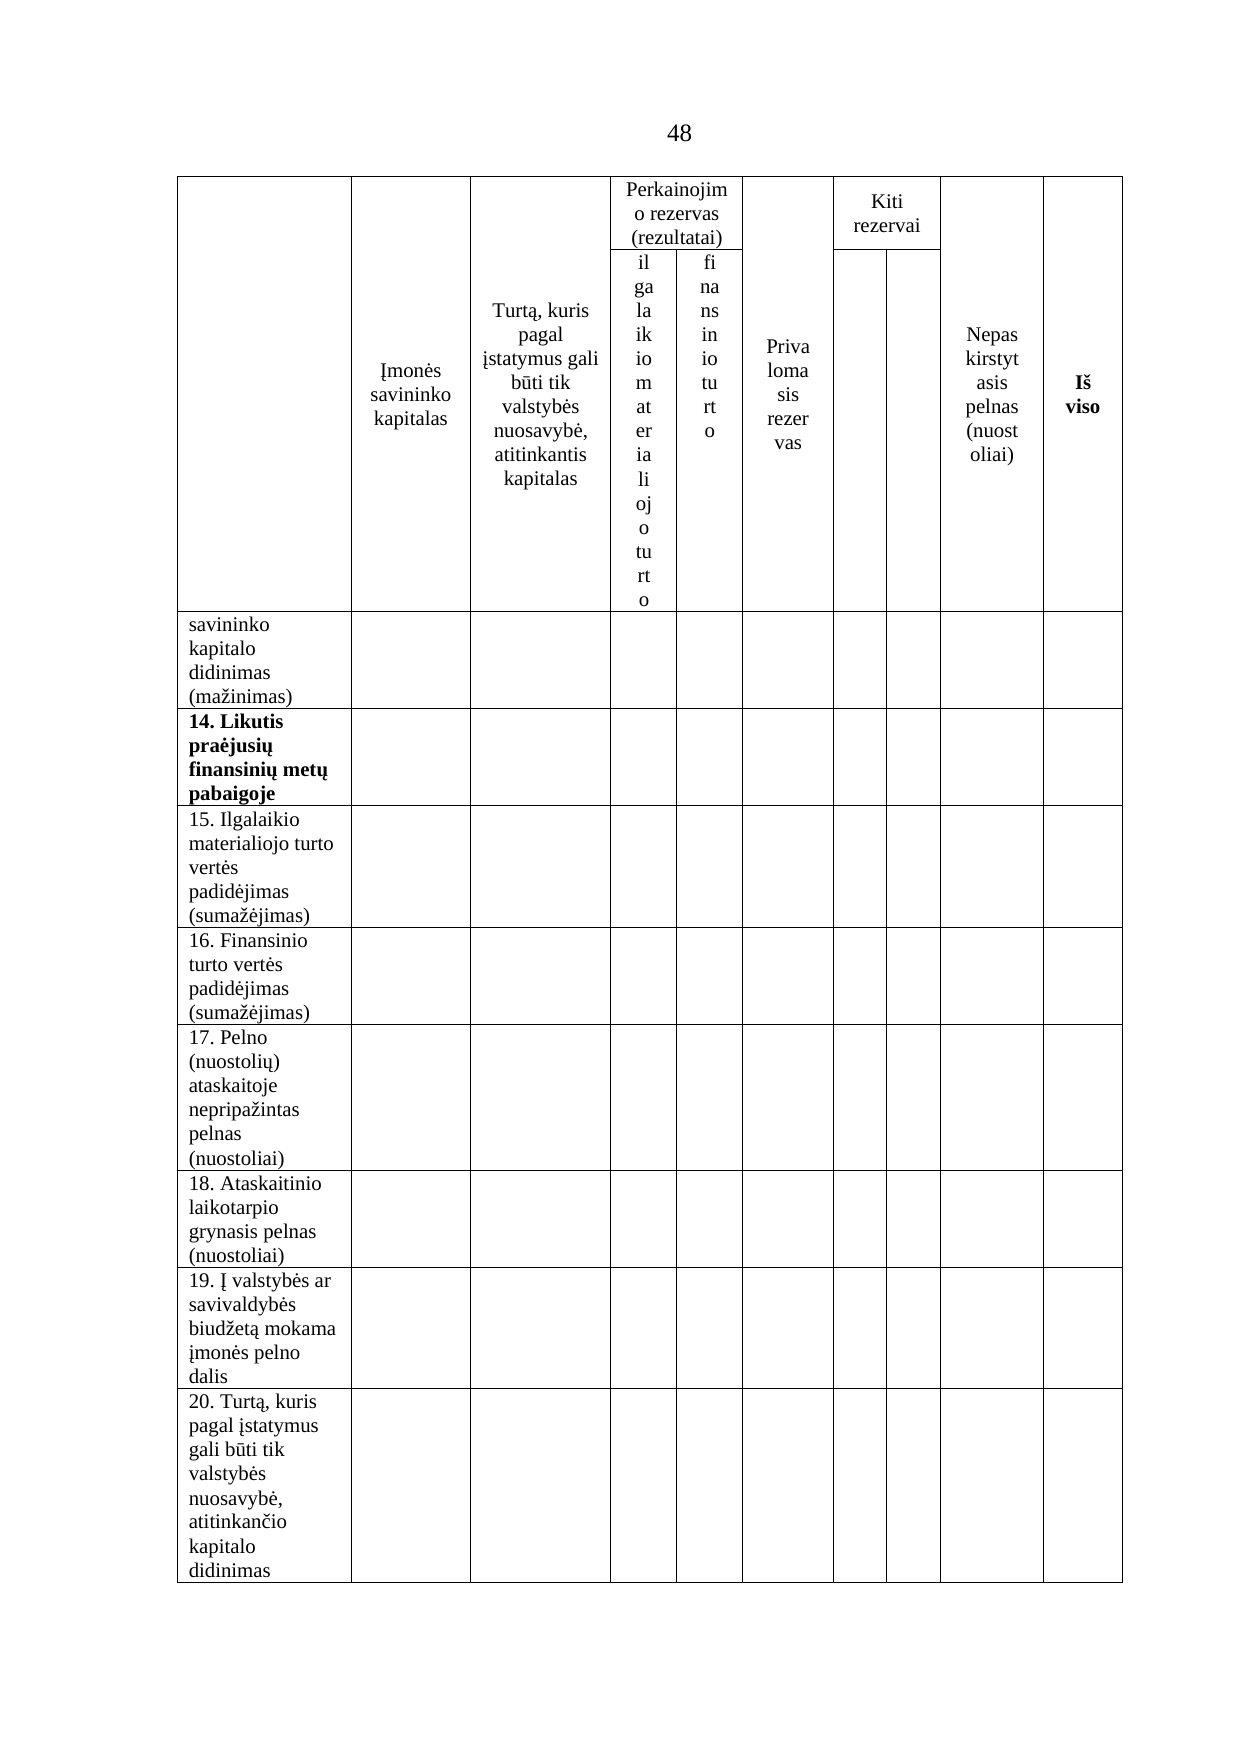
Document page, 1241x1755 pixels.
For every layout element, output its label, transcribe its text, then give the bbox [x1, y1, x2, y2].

table_header Turtą, kuris pagal įstatymus gali būti tik valstybės nuosavybė, atitinkantis kapitalas [471, 177, 610, 611]
table_cell [941, 1268, 1043, 1388]
table_cell [941, 806, 1043, 927]
table_cell [743, 1389, 833, 1582]
table_cell [352, 928, 470, 1024]
table_cell [352, 709, 470, 805]
table_header Nepaskirstytasis pelnas (nuostoliai) [941, 177, 1043, 611]
table_cell [471, 928, 610, 1024]
table_cell [743, 1025, 833, 1169]
table_cell [677, 1389, 742, 1582]
table_cell [471, 1389, 610, 1582]
table_cell [471, 709, 610, 805]
table_cell [677, 1025, 742, 1169]
table_header Perkainojimo rezervas (rezultatai) [611, 177, 742, 249]
table_cell 17. Pelno (nuostolių) ataskaitoje nepripažintas pelnas (nuostoliai) [178, 1025, 351, 1169]
table_cell [677, 612, 742, 708]
table_header Privalomasis rezervas [743, 177, 833, 611]
table_cell [834, 1025, 886, 1169]
table_cell [611, 612, 676, 708]
table_cell [352, 1389, 470, 1582]
table_cell [611, 1171, 676, 1267]
table_cell [887, 612, 940, 708]
table_cell [611, 709, 676, 805]
table_cell [834, 612, 886, 708]
table_cell [743, 928, 833, 1024]
table_cell 18. Ataskaitinio laikotarpio grynasis pelnas (nuostoliai) [178, 1171, 351, 1267]
table_cell [677, 928, 742, 1024]
table_cell [611, 1268, 676, 1388]
table_cell [352, 1171, 470, 1267]
table_cell [1044, 928, 1122, 1024]
table_cell [1044, 1171, 1122, 1267]
table_cell [352, 1025, 470, 1169]
table_cell [471, 1268, 610, 1388]
table_cell [743, 709, 833, 805]
table_cell [743, 806, 833, 927]
table_cell 16. Finansinio turto vertės padidėjimas (sumažėjimas) [178, 928, 351, 1024]
table_header [178, 177, 351, 611]
table_header Įmonės savininko kapitalas [352, 177, 470, 611]
table_cell [887, 1025, 940, 1169]
table_cell [677, 806, 742, 927]
table_cell [834, 250, 886, 611]
table_cell [1044, 612, 1122, 708]
table_cell finansinio turto [677, 250, 742, 611]
table_cell [677, 1171, 742, 1267]
table_cell [834, 709, 886, 805]
table_cell [611, 1389, 676, 1582]
table_cell [471, 806, 610, 927]
table_cell [834, 1268, 886, 1388]
table_cell [677, 709, 742, 805]
table_cell savininko kapitalo didinimas (mažinimas) [178, 612, 351, 708]
table_cell [834, 1171, 886, 1267]
table_cell [471, 1025, 610, 1169]
table_cell [887, 250, 940, 611]
table_cell 19. Į valstybės ar savivaldybės biudžetą mokama įmonės pelno dalis [178, 1268, 351, 1388]
table_cell [887, 1389, 940, 1582]
table_cell [887, 709, 940, 805]
table_cell [941, 709, 1043, 805]
table_cell [941, 1171, 1043, 1267]
table_cell [941, 612, 1043, 708]
table_cell [887, 806, 940, 927]
table_cell [834, 928, 886, 1024]
table_cell [743, 612, 833, 708]
table_cell [834, 1389, 886, 1582]
table_cell [887, 1268, 940, 1388]
table_cell [743, 1268, 833, 1388]
table_cell 20. Turtą, kuris pagal įstatymus gali būti tik valstybės nuosavybė, atitinkančio kapitalo didinimas [178, 1389, 351, 1582]
table_cell ilgalaikio materialiojo turto [611, 250, 676, 611]
table_cell [743, 1171, 833, 1267]
table_cell [941, 1025, 1043, 1169]
table_cell [1044, 1268, 1122, 1388]
table_header Kiti rezervai [834, 177, 940, 249]
table_cell [352, 612, 470, 708]
table_cell [887, 1171, 940, 1267]
table_cell [352, 806, 470, 927]
table_cell [471, 612, 610, 708]
table_cell [1044, 1389, 1122, 1582]
table_cell [1044, 806, 1122, 927]
table_cell 14. Likutis praėjusių finansinių metų pabaigoje [178, 709, 351, 805]
table_cell [834, 806, 886, 927]
table_cell 15. Ilgalaikio materialiojo turto vertės padidėjimas (sumažėjimas) [178, 806, 351, 927]
table_cell [677, 1268, 742, 1388]
table_cell [611, 928, 676, 1024]
table_cell [887, 928, 940, 1024]
table_cell [611, 806, 676, 927]
table_cell [471, 1171, 610, 1267]
table_cell [611, 1025, 676, 1169]
table_cell [941, 928, 1043, 1024]
table_cell [1044, 709, 1122, 805]
table_header Iš viso [1044, 177, 1122, 611]
table_cell [352, 1268, 470, 1388]
table_cell [941, 1389, 1043, 1582]
table_cell [1044, 1025, 1122, 1169]
